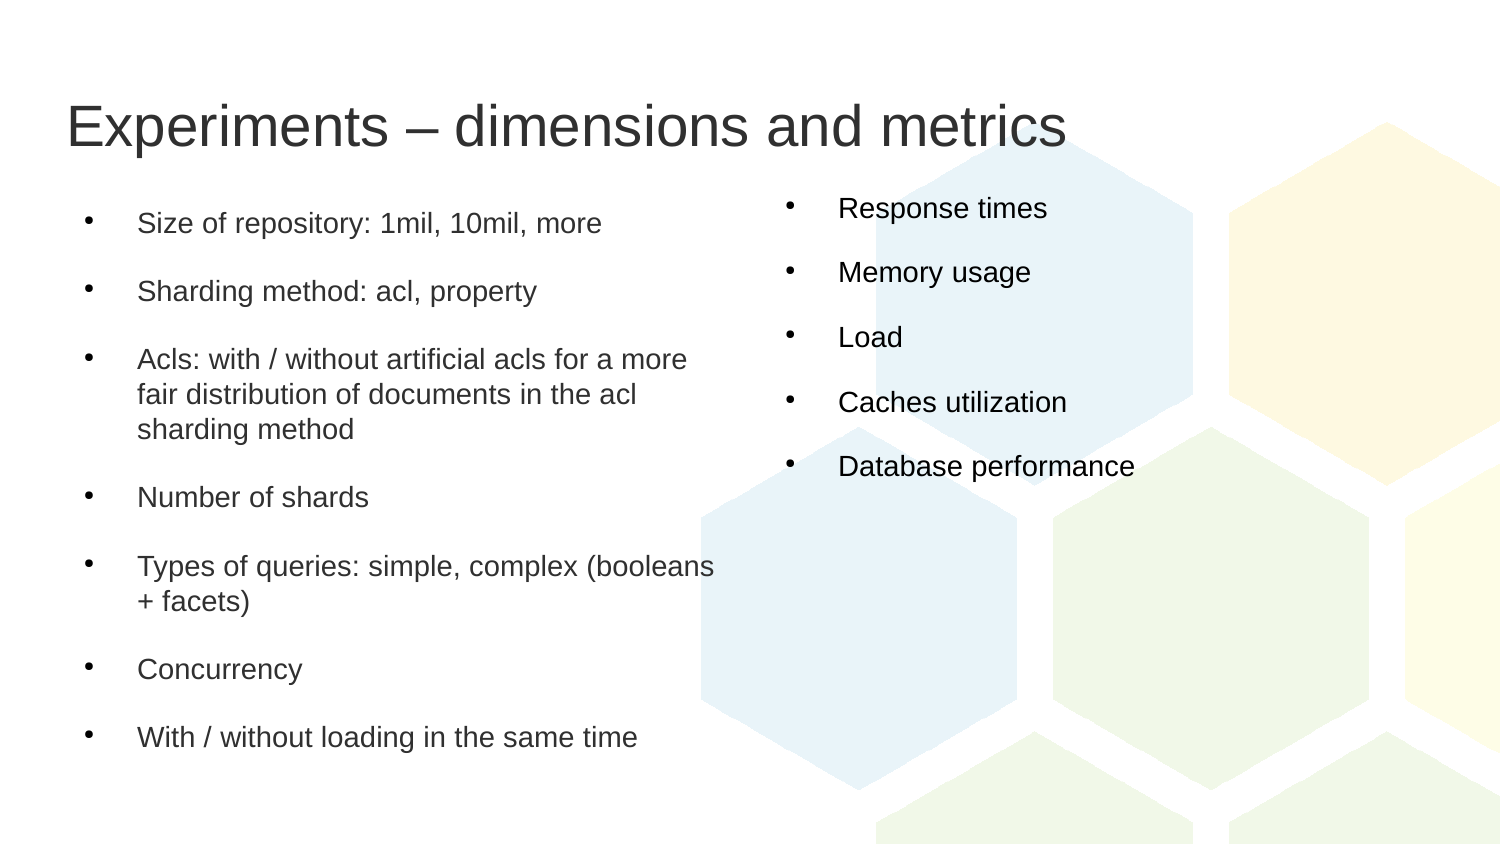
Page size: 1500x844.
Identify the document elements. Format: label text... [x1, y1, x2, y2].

list Response times Memory usage Load Caches utilization Database performance [767, 189, 1450, 750]
picture [0, 0, 1500, 844]
list Size of repository: 1mil, 10mil, more Sharding method: acl, property Acls: with / without artificial acls for a more fair distribution of documents in the acl sharding method Number of shards Types of queries: simple, complex (booleans + facets) Concurrency With / without loading in the same time [51, 189, 734, 750]
title Experiments – dimensions and metrics [51, 72, 1449, 167]
